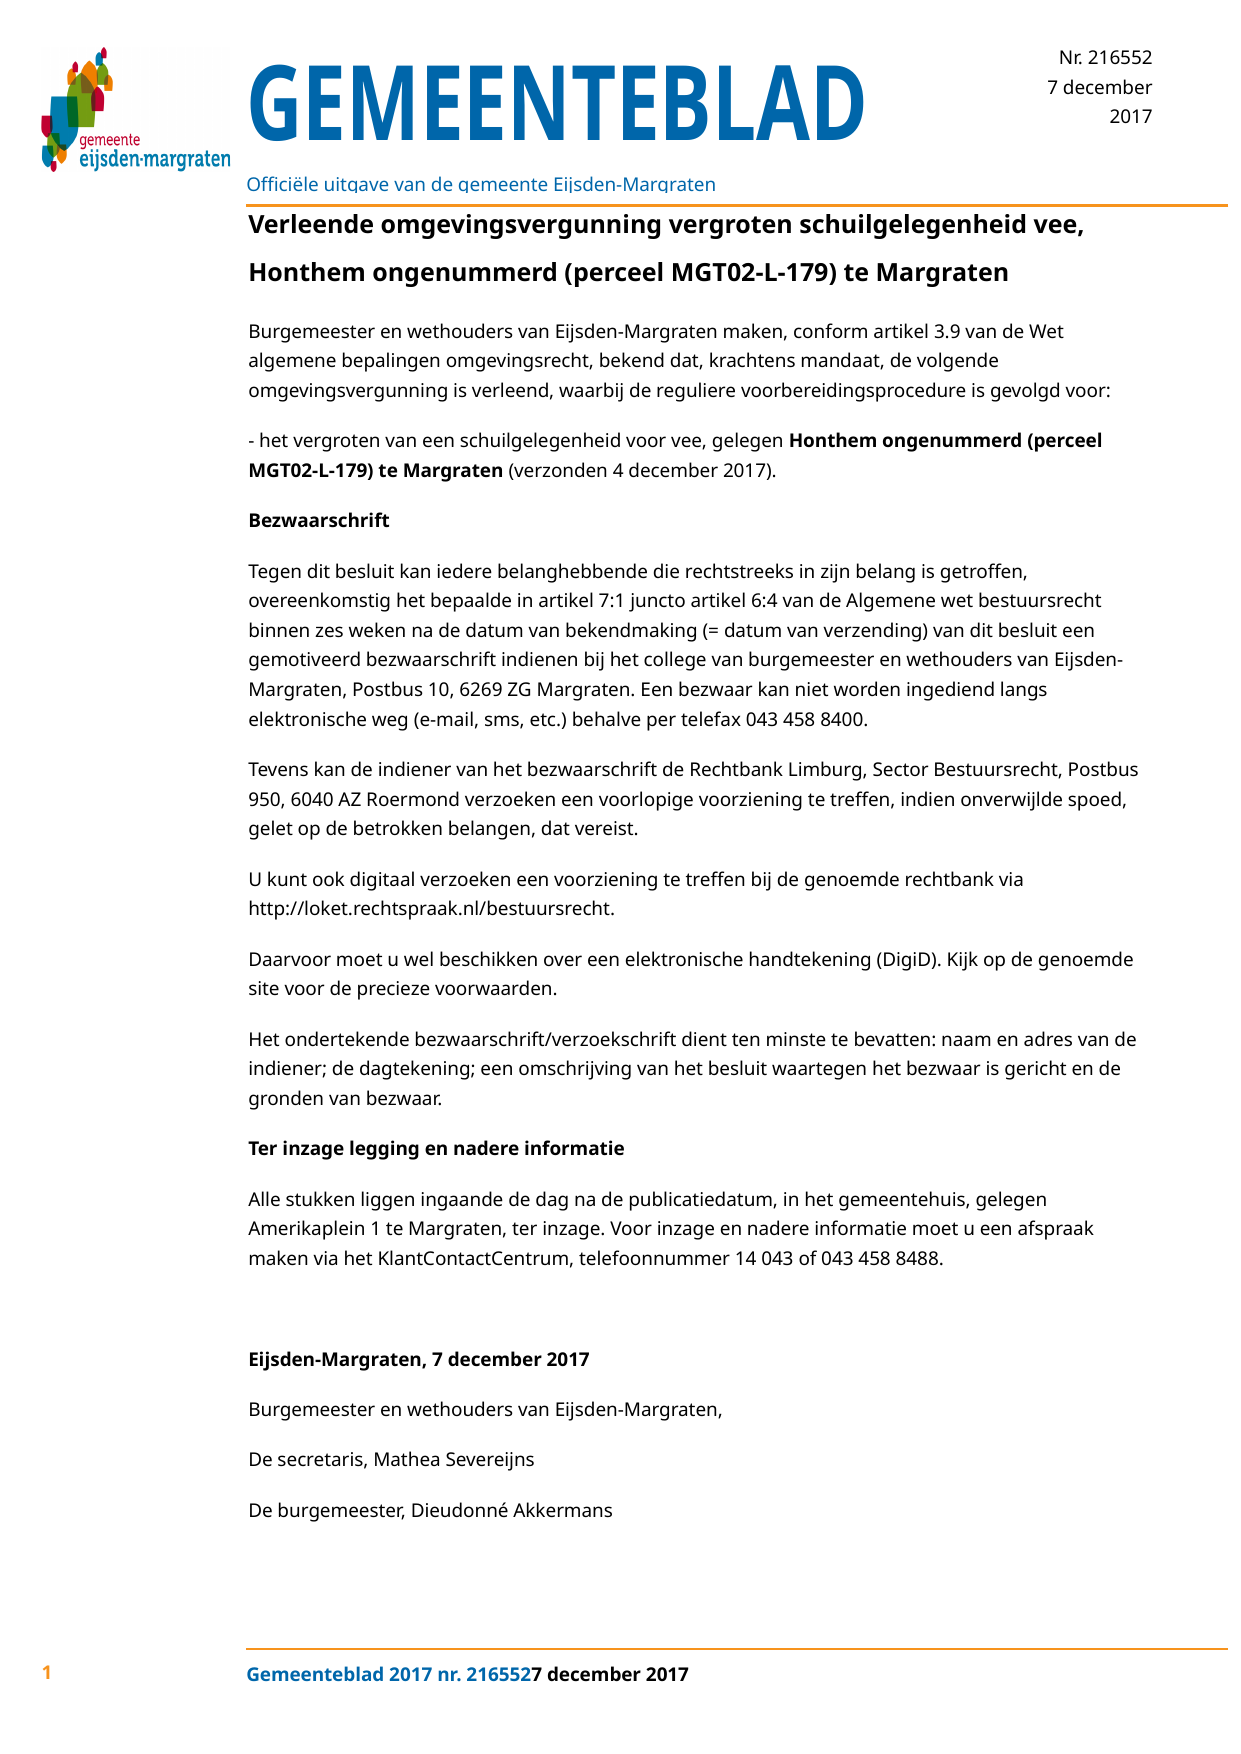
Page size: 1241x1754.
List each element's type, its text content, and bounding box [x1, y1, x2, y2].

picture [41, 47, 231, 172]
text - het vergroten van een schuilgelegenheid voor vee, gelegen Honthem ongenummerd (perceel MGT02-L-179) te Margraten (verzonden 4 december 2017). [248, 427, 1152, 483]
text Bezwaarschrift [248, 507, 1152, 533]
text U kunt ook digitaal verzoeken een voorziening te treffen bij de genoemde rechtbank via http://loket.rechtspraak.nl/bestuursrecht. [248, 866, 1152, 921]
text Eijsden-Margraten, 7 december 2017 [248, 1346, 1152, 1372]
text Tegen dit besluit kan iedere belanghebbende die rechtstreeks in zijn belang is getroffen, overeenkomstig het bepaalde in artikel 7:1 juncto artikel 6:4 van de Algemene wet bestuursrecht binnen zes weken na de datum van bekendmaking (= datum van verzending) van dit besluit een gemotiveerd bezwaarschrift indienen bij het college van burgemeester en wethouders van Eijsden-Margraten, Postbus 10, 6269 ZG Margraten. Een bezwaar kan niet worden ingediend langs elektronische weg (e-mail, sms, etc.) behalve per telefax 043 458 8400. [248, 558, 1152, 732]
text De burgemeester, Dieudonné Akkermans [248, 1497, 1152, 1523]
text Tevens kan de indiener van het bezwaarschrift de Rechtbank Limburg, Sector Bestuursrecht, Postbus 950, 6040 AZ Roermond verzoeken een voorlopige voorziening te treffen, indien onverwijlde spoed, gelet op de betrokken belangen, dat vereist. [248, 756, 1152, 841]
text Ter inzage legging en nadere informatie [248, 1135, 1152, 1161]
text Alle stukken liggen ingaande de dag na de publicatiedatum, in het gemeentehuis, gelegen Amerikaplein 1 te Margraten, ter inzage. Voor inzage en nadere informatie moet u een afspraak maken via het KlantContactCentrum, telefoonnummer 14 043 of 043 458 8488. [248, 1186, 1152, 1271]
text Burgemeester en wethouders van Eijsden-Margraten, [248, 1396, 1152, 1422]
text Burgemeester en wethouders van Eijsden-Margraten maken, conform artikel 3.9 van de Wet algemene bepalingen omgevingsrecht, bekend dat, krachtens mandaat, de volgende omgevingsvergunning is verleend, waarbij de reguliere voorbereidingsprocedure is gevolgd voor: [248, 318, 1152, 403]
text Verleende omgevingsvergunning vergroten schuilgelegenheid vee, Honthem ongenummerd (perceel MGT02-L-179) te Margraten [248, 207, 1152, 288]
text Daarvoor moet u wel beschikken over een elektronische handtekening (DigiD). Kijk op de genoemde site voor de precieze voorwaarden. [248, 946, 1152, 1001]
text Het ondertekende bezwaarschrift/verzoekschrift dient ten minste te bevatten: naam en adres van de indiener; de dagtekening; een omschrijving van het besluit waartegen het bezwaar is gericht en de gronden van bezwaar. [248, 1026, 1152, 1111]
text De secretaris, Mathea Severeijns [248, 1447, 1152, 1472]
